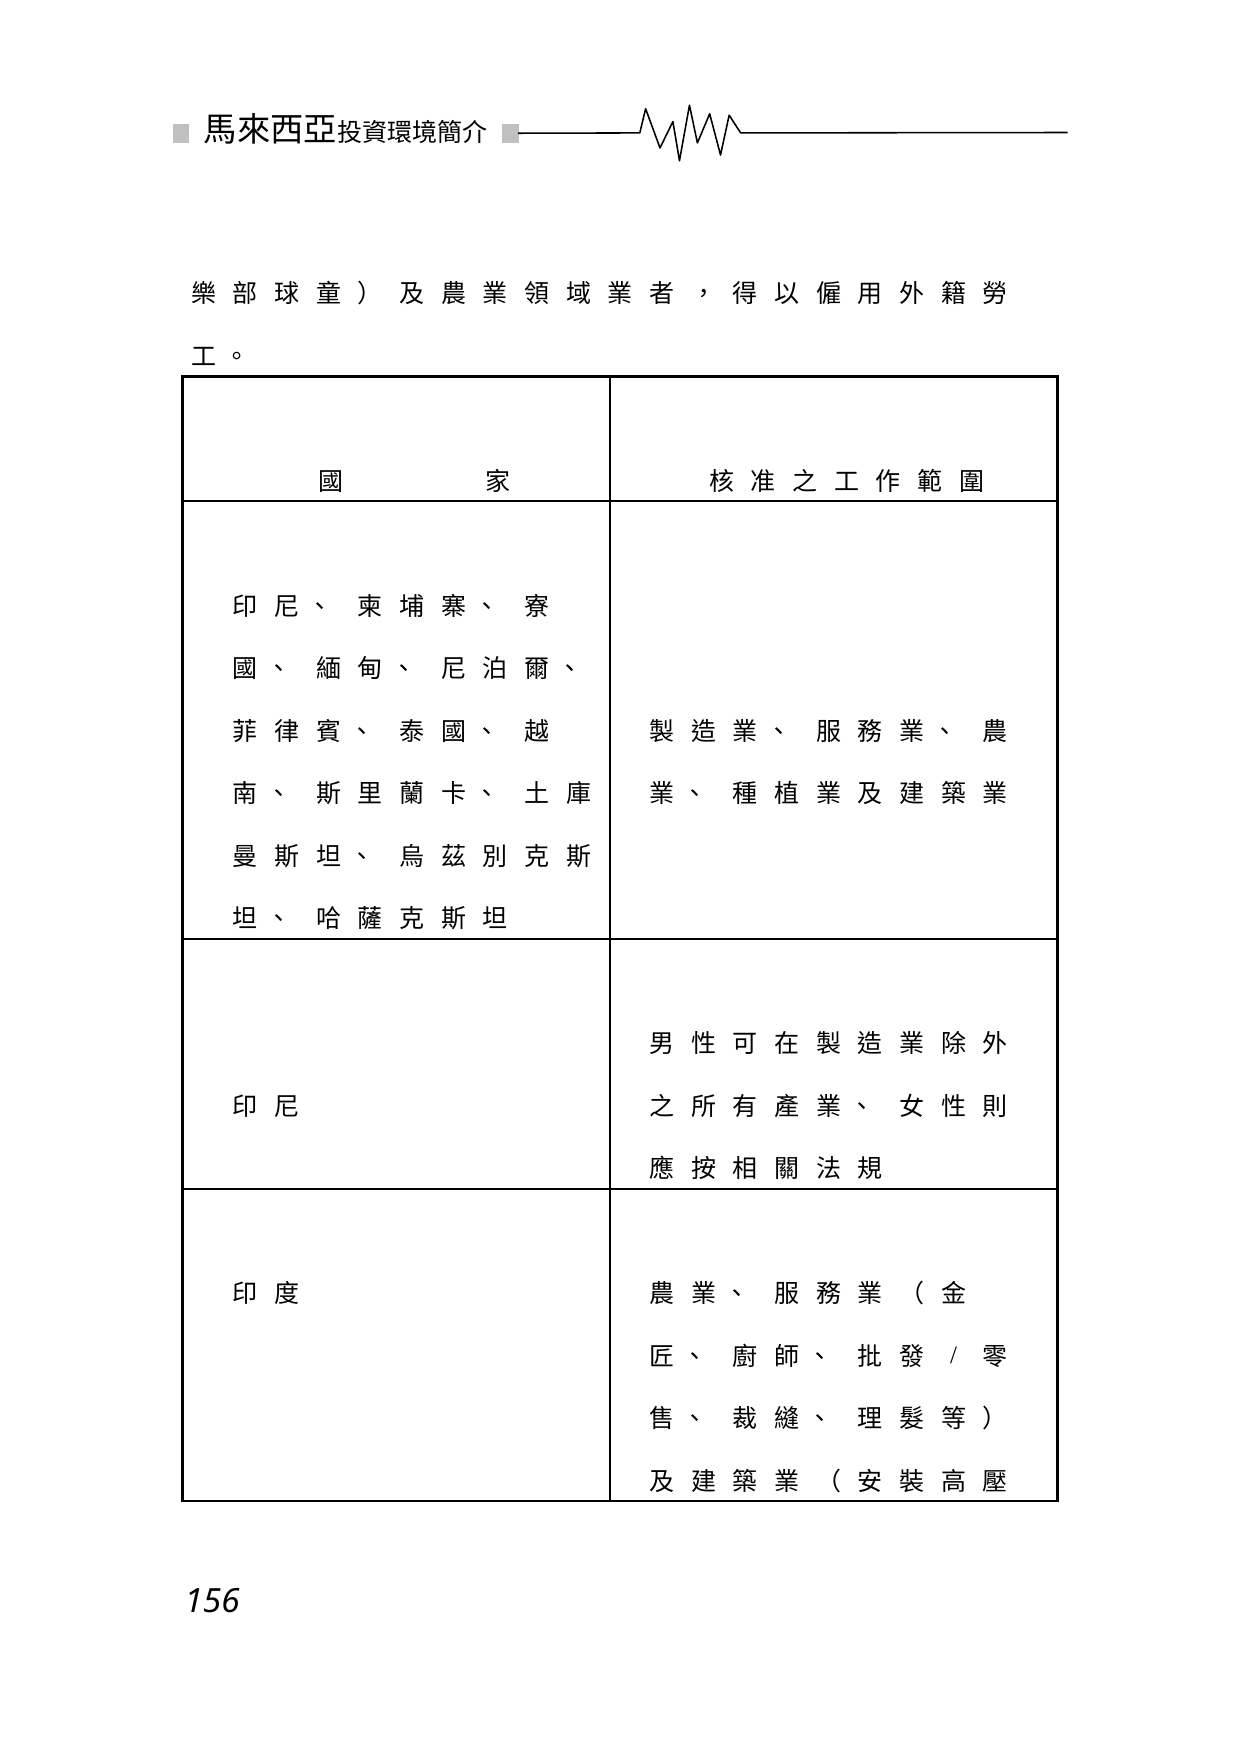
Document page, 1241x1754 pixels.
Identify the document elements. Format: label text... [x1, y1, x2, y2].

table_cell 製造業、服務業、農業、種植業及建築業 [611, 502, 1056, 938]
table_header 國 家 [184, 378, 609, 500]
table_cell 印尼 [184, 940, 609, 1188]
table_cell 農業、服務業（金匠、廚師、批發/零售、裁縫、理髮等）及建築業（安裝高壓 [611, 1190, 1056, 1500]
table_cell 男性可在製造業除外之所有產業、女性則應按相關法規 [611, 940, 1056, 1188]
table_cell 印度 [184, 1190, 609, 1500]
table_header 核准之工作範圍 [611, 378, 1056, 500]
text 樂部球童）及農業領域業者，得以僱用外籍勞工。 [183, 250, 1058, 375]
table_cell 印尼、柬埔寨、寮國、緬甸、尼泊爾、菲律賓、泰國、越南、斯里蘭卡、土庫曼斯坦、烏茲別克斯坦、哈薩克斯坦 [184, 502, 609, 938]
